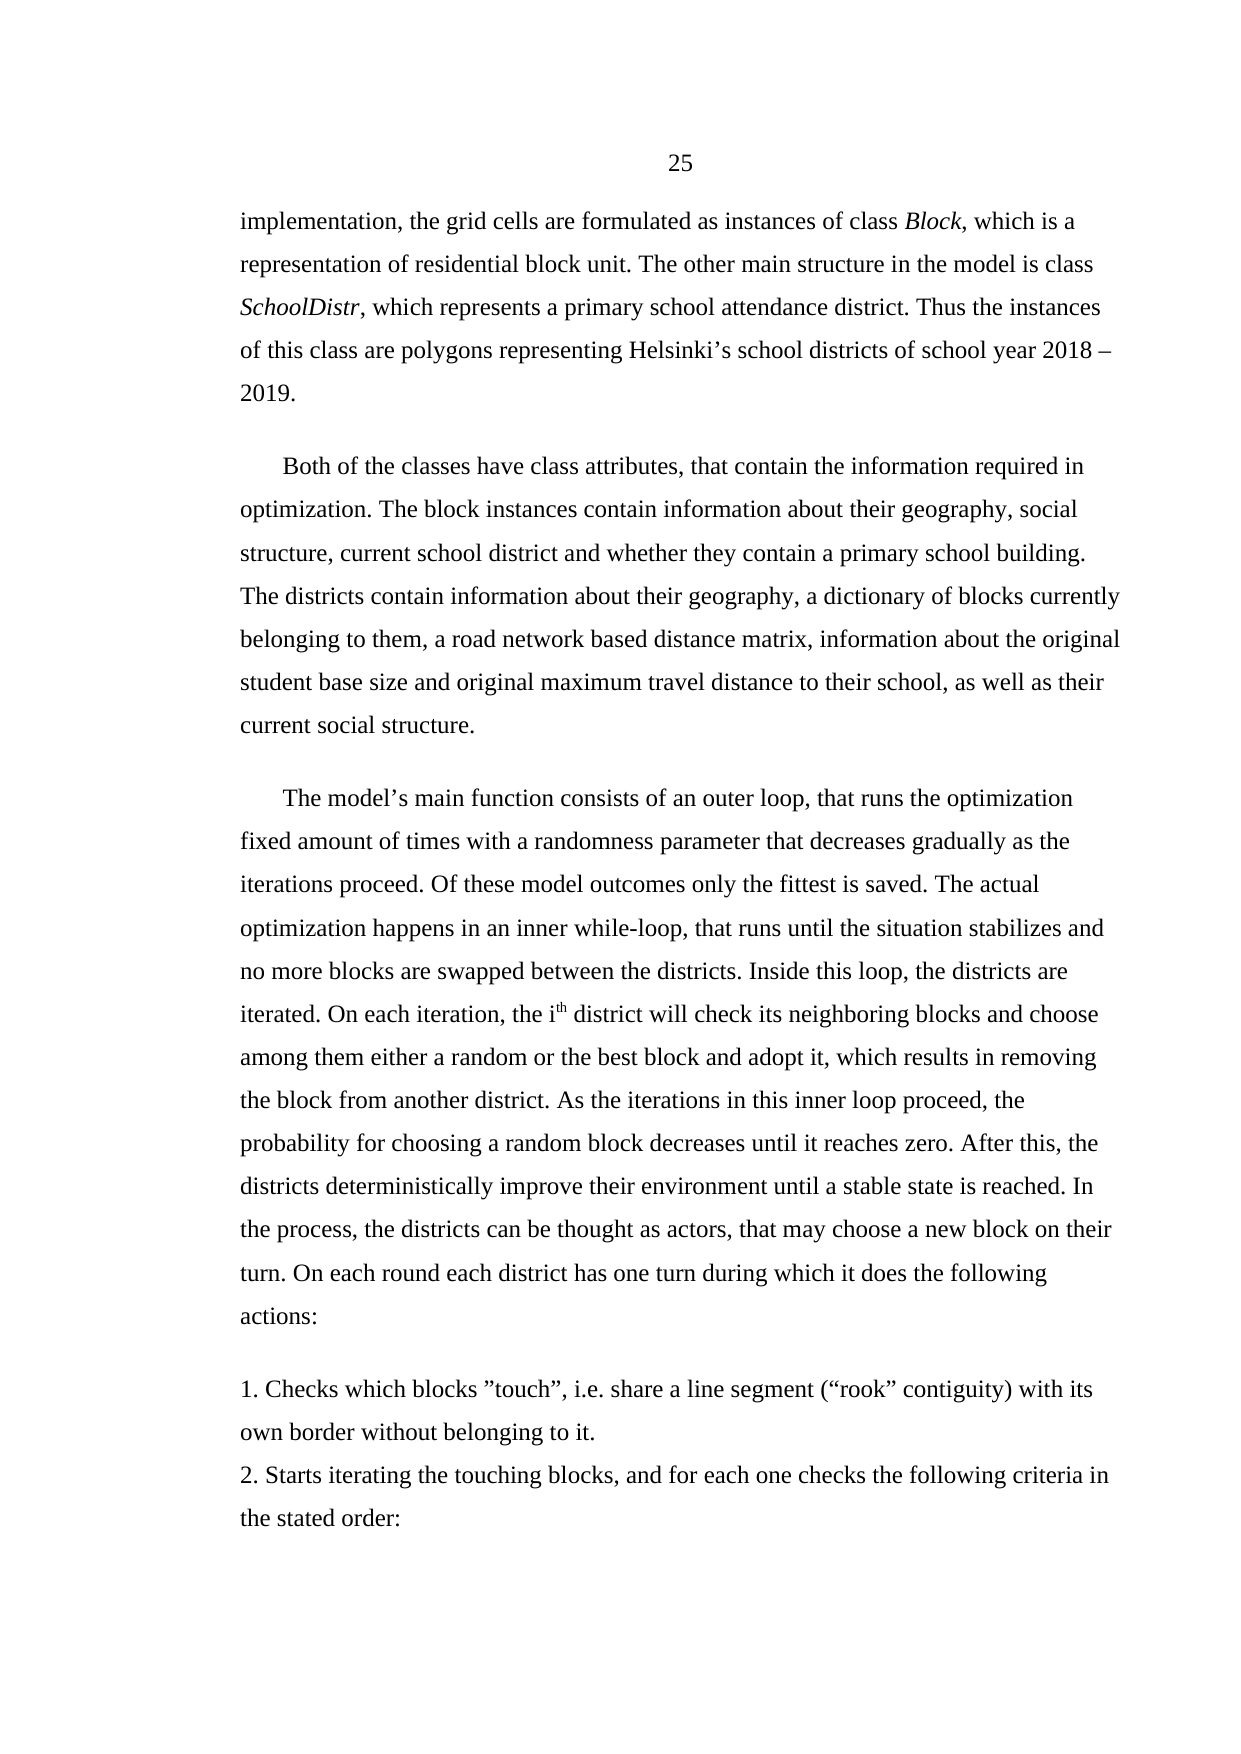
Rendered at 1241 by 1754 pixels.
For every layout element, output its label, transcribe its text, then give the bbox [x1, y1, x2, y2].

text Both of the classes have class attributes, that contain the information required in optimization. The block instances contain information about their geography, social structure, current school district and whether they contain a primary school building. The districts contain information about their geography, a dictionary of blocks currently belonging to them, a road network based distance matrix, information about the original student base size and original maximum travel distance to their school, as well as their current social structure. [240, 451, 1121, 739]
text 1. Checks which blocks ”touch”, i.e. share a line segment (“rook” contiguity) with its own border without belonging to it. 2. Starts iterating the touching blocks, and for each one checks the following criteria in the stated order: [240, 1374, 1121, 1532]
text implementation, the grid cells are formulated as instances of class Block, which is a representation of residential block unit. The other main structure in the model is class SchoolDistr, which represents a primary school attendance district. Thus the instances of this class are polygons representing Helsinki’s school districts of school year 2018 – 2019. [240, 206, 1121, 407]
text The model’s main function consists of an outer loop, that runs the optimization fixed amount of times with a randomness parameter that decreases gradually as the iterations proceed. Of these model outcomes only the fittest is saved. The actual optimization happens in an inner while-loop, that runs until the situation stabilizes and no more blocks are swapped between the districts. Inside this loop, the districts are iterated. On each iteration, the ith district will check its neighboring blocks and choose among them either a random or the best block and adopt it, which results in removing the block from another district. As the iterations in this inner loop proceed, the probability for choosing a random block decreases until it reaches zero. After this, the districts deterministically improve their environment until a stable state is reached. In the process, the districts can be thought as actors, that may choose a new block on their turn. On each round each district has one turn during which it does the following actions: [240, 783, 1121, 1329]
